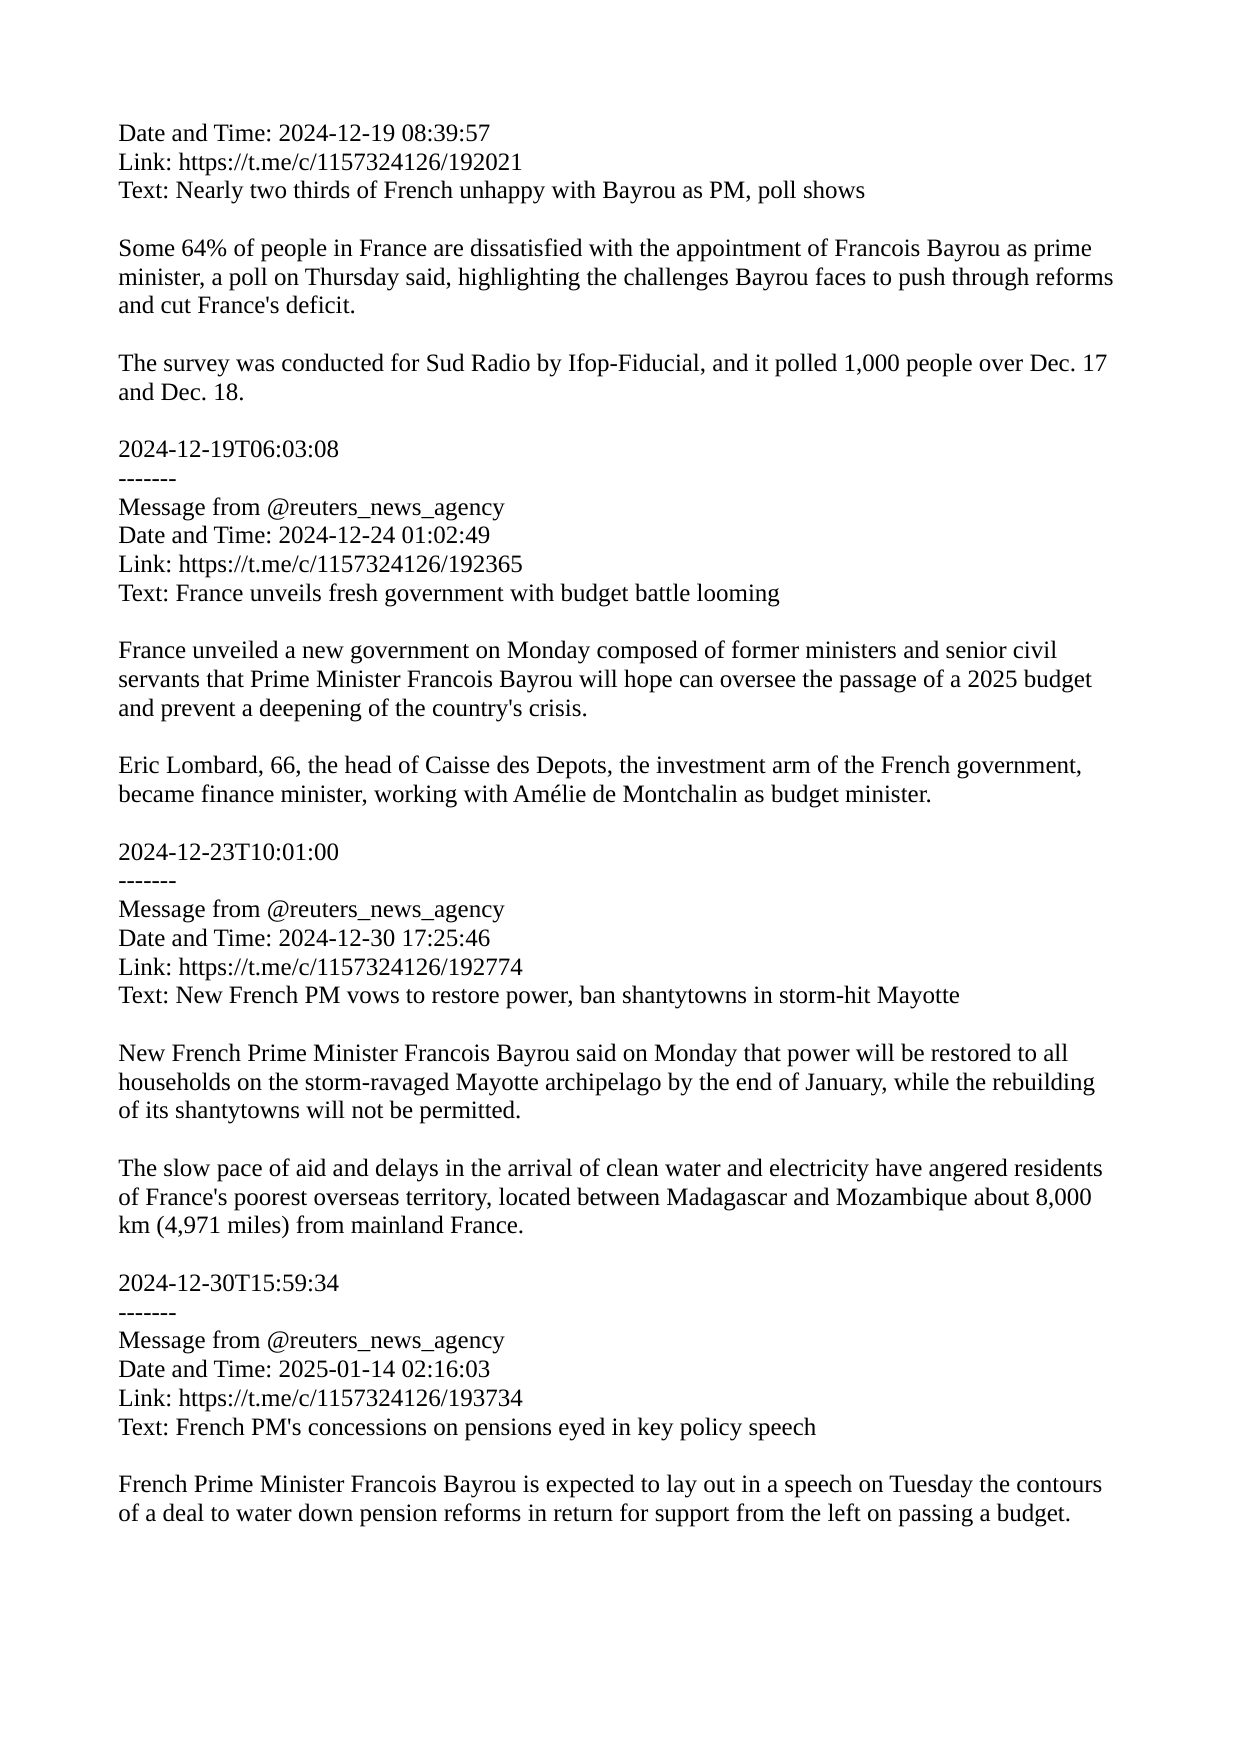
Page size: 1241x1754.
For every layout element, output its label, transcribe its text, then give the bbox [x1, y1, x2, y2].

text Text: France unveils fresh government with budget battle looming [118, 578, 1122, 607]
text Date and Time: 2025-01-14 02:16:03 [118, 1354, 1122, 1383]
text Date and Time: 2024-12-30 17:25:46 [118, 923, 1122, 952]
text Text: French PM's concessions on pensions eyed in key policy speech [118, 1412, 1122, 1441]
text 2024-12-19T06:03:08 [118, 434, 1122, 463]
text 2024-12-23T10:01:00 [118, 837, 1122, 866]
text Link: https://t.me/c/1157324126/192774 [118, 952, 1122, 981]
text Some 64% of people in France are dissatisfied with the appointment of Francois Bayrou as prime minister, a poll on Thursday said, highlighting the challenges Bayrou faces to push through reforms and cut France's deficit. [118, 233, 1122, 319]
text Date and Time: 2024-12-24 01:02:49 [118, 521, 1122, 549]
text Message from @reuters_news_agency [118, 492, 1122, 521]
text Eric Lombard, 66, the head of Caisse des Depots, the investment arm of the French government, became finance minister, working with Amélie de Montchalin as budget minister. [118, 751, 1122, 808]
text France unveiled a new government on Monday composed of former ministers and senior civil servants that Prime Minister Francois Bayrou will hope can oversee the passage of a 2025 budget and prevent a deepening of the country's crisis. [118, 636, 1122, 722]
text ------- [118, 463, 1122, 492]
text Date and Time: 2024-12-19 08:39:57 [118, 118, 1122, 147]
text The survey was conducted for Sud Radio by Ifop-Fiducial, and it polled 1,000 people over Dec. 17 and Dec. 18. [118, 348, 1122, 406]
text Message from @reuters_news_agency [118, 1326, 1122, 1354]
text Link: https://t.me/c/1157324126/193734 [118, 1383, 1122, 1412]
text French Prime Minister Francois Bayrou is expected to lay out in a speech on Tuesday the contours of a deal to water down pension reforms in return for support from the left on passing a budget. [118, 1469, 1122, 1527]
text Text: New French PM vows to restore power, ban shantytowns in storm-hit Mayotte [118, 981, 1122, 1009]
text New French Prime Minister Francois Bayrou said on Monday that power will be restored to all households on the storm-ravaged Mayotte archipelago by the end of January, while the rebuilding of its shantytowns will not be permitted. [118, 1038, 1122, 1124]
text Message from @reuters_news_agency [118, 894, 1122, 923]
text The slow pace of aid and delays in the arrival of clean water and electricity have angered residents of France's poorest overseas territory, located between Madagascar and Mozambique about 8,000 km (4,971 miles) from mainland France. [118, 1153, 1122, 1239]
text ------- [118, 1297, 1122, 1326]
text ------- [118, 866, 1122, 894]
text Text: Nearly two thirds of French unhappy with Bayrou as PM, poll shows [118, 176, 1122, 204]
text Link: https://t.me/c/1157324126/192365 [118, 549, 1122, 578]
text 2024-12-30T15:59:34 [118, 1268, 1122, 1297]
text Link: https://t.me/c/1157324126/192021 [118, 147, 1122, 176]
